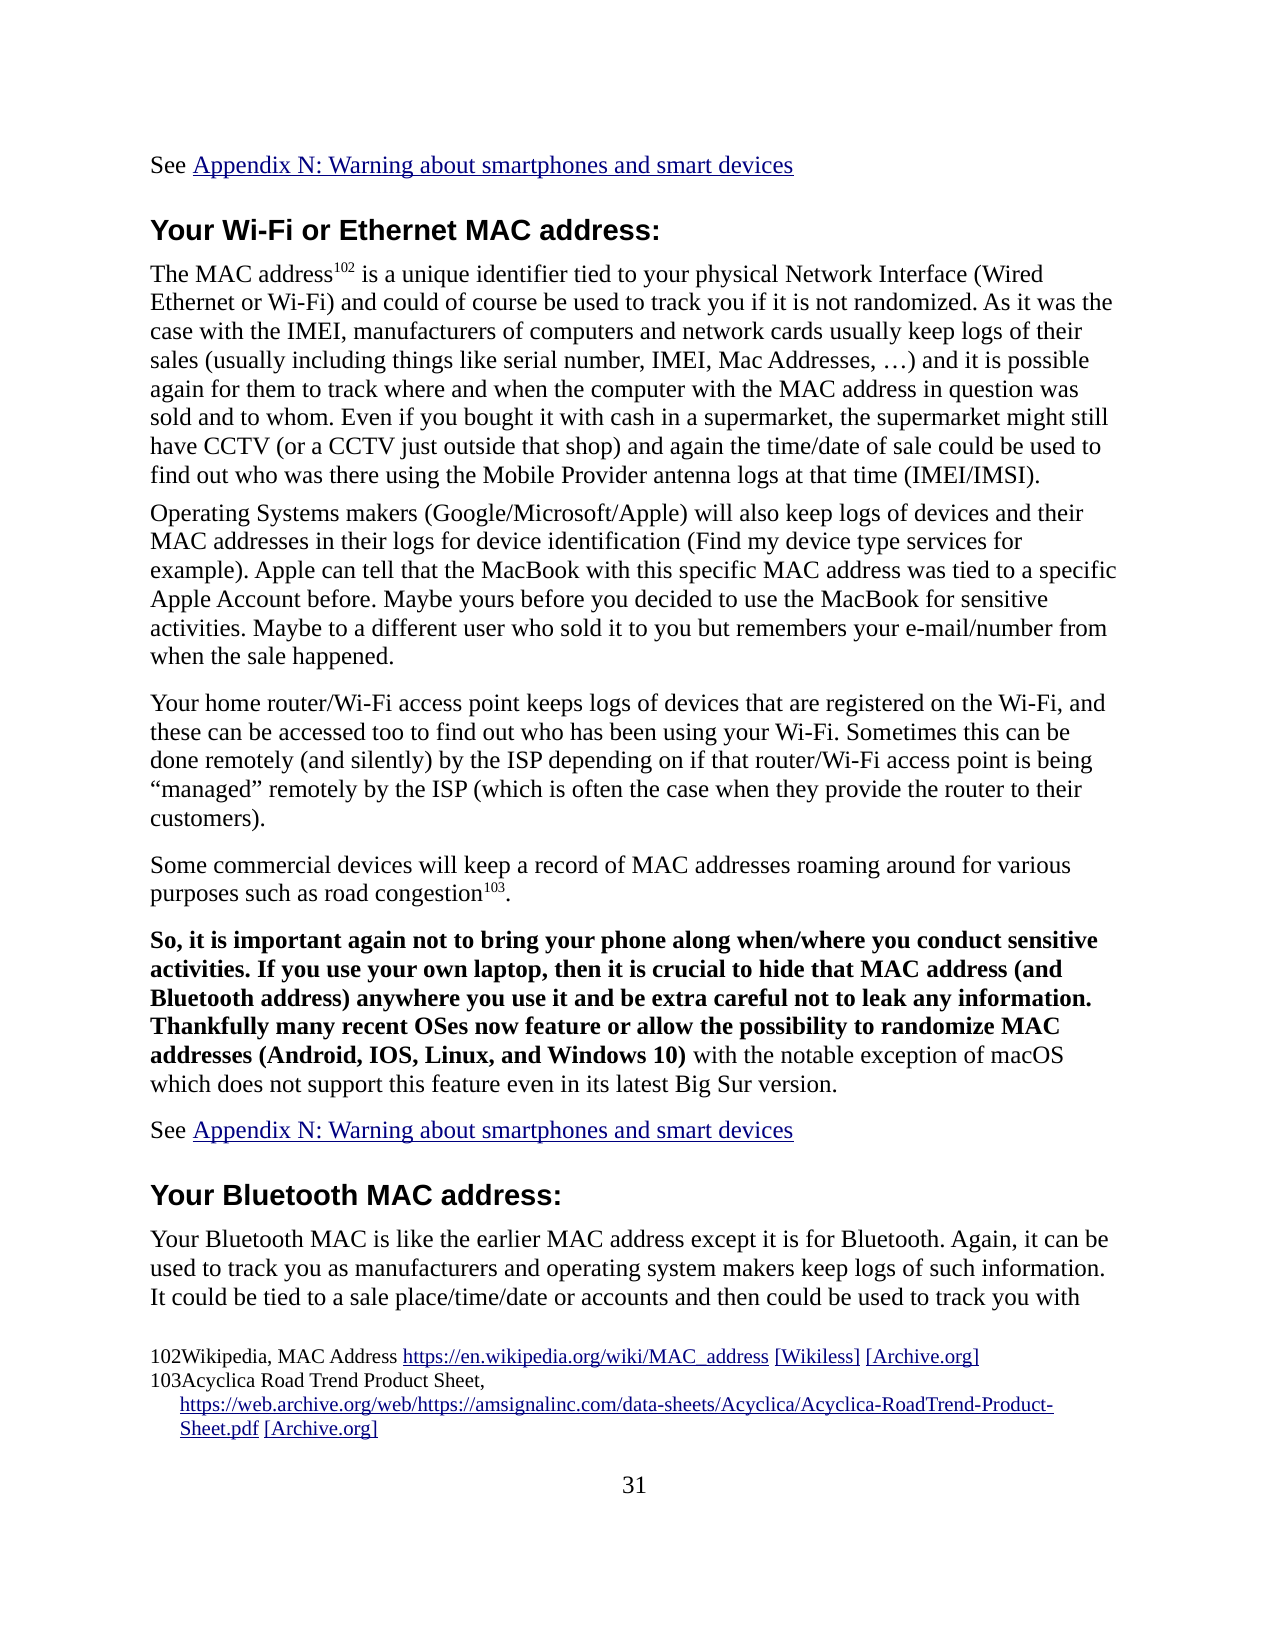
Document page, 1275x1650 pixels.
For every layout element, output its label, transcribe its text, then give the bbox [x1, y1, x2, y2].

text Operating Systems makers (Google/Microsoft/Apple) will also keep logs of devices and their MAC addresses in their logs for device identification (Find my device type services for example). Apple can tell that the MacBook with this specific MAC address was tied to a specific Apple Account before. Maybe yours before you decided to use the MacBook for sensitive activities. Maybe to a different user who sold it to you but remembers your e-mail/number from when the sale happened. [150, 498, 1125, 670]
subtitle Your Bluetooth MAC address: [150, 1178, 1125, 1212]
text Acyclica Road Trend Product Sheet, https://web.archive.org/web/https://amsignalinc.com/data-sheets/Acyclica/Acyclica-RoadTrend-Product-Sheet.pdf [Archive.org] [150, 1368, 1125, 1440]
text Your home router/Wi-Fi access point keeps logs of devices that are registered on the Wi-Fi, and these can be accessed too to find out who has been using your Wi-Fi. Sometimes this can be done remotely (and silently) by the ISP depending on if that router/Wi-Fi access point is being “managed” remotely by the ISP (which is often the case when they provide the router to their customers). [150, 688, 1125, 832]
text Your Bluetooth MAC is like the earlier MAC address except it is for Bluetooth. Again, it can be used to track you as manufacturers and operating system makers keep logs of such information. It could be tied to a sale place/time/date or accounts and then could be used to track you with [150, 1224, 1125, 1311]
subtitle Your Wi-Fi or Ethernet MAC address: [150, 213, 1125, 246]
text So, it is important again not to bring your phone along when/where you conduct sensitive activities. If you use your own laptop, then it is crucial to hide that MAC address (and Bluetooth address) anywhere you use it and be extra careful not to leak any information. Thankfully many recent OSes now feature or allow the possibility to randomize MAC addresses (Android, IOS, Linux, and Windows 10) with the notable exception of macOS which does not support this feature even in its latest Big Sur version. [150, 925, 1125, 1098]
text See Appendix N: Warning about smartphones and smart devices [150, 150, 1125, 179]
text Wikipedia, MAC Address https://en.wikipedia.org/wiki/MAC_address [Wikiless] [Archive.org] [150, 1344, 1125, 1368]
text Some commercial devices will keep a record of MAC addresses roaming around for various purposes such as road congestion. [150, 850, 1125, 907]
text The MAC address is a unique identifier tied to your physical Network Interface (Wired Ethernet or Wi-Fi) and could of course be used to track you if it is not randomized. As it was the case with the IMEI, manufacturers of computers and network cards usually keep logs of their sales (usually including things like serial number, IMEI, Mac Addresses, …) and it is possible again for them to track where and when the computer with the MAC address in question was sold and to whom. Even if you bought it with cash in a supermarket, the supermarket might still have CCTV (or a CCTV just outside that shop) and again the time/date of sale could be used to find out who was there using the Mobile Provider antenna logs at that time (IMEI/IMSI). [150, 259, 1125, 489]
text See Appendix N: Warning about smartphones and smart devices [150, 1116, 1125, 1144]
